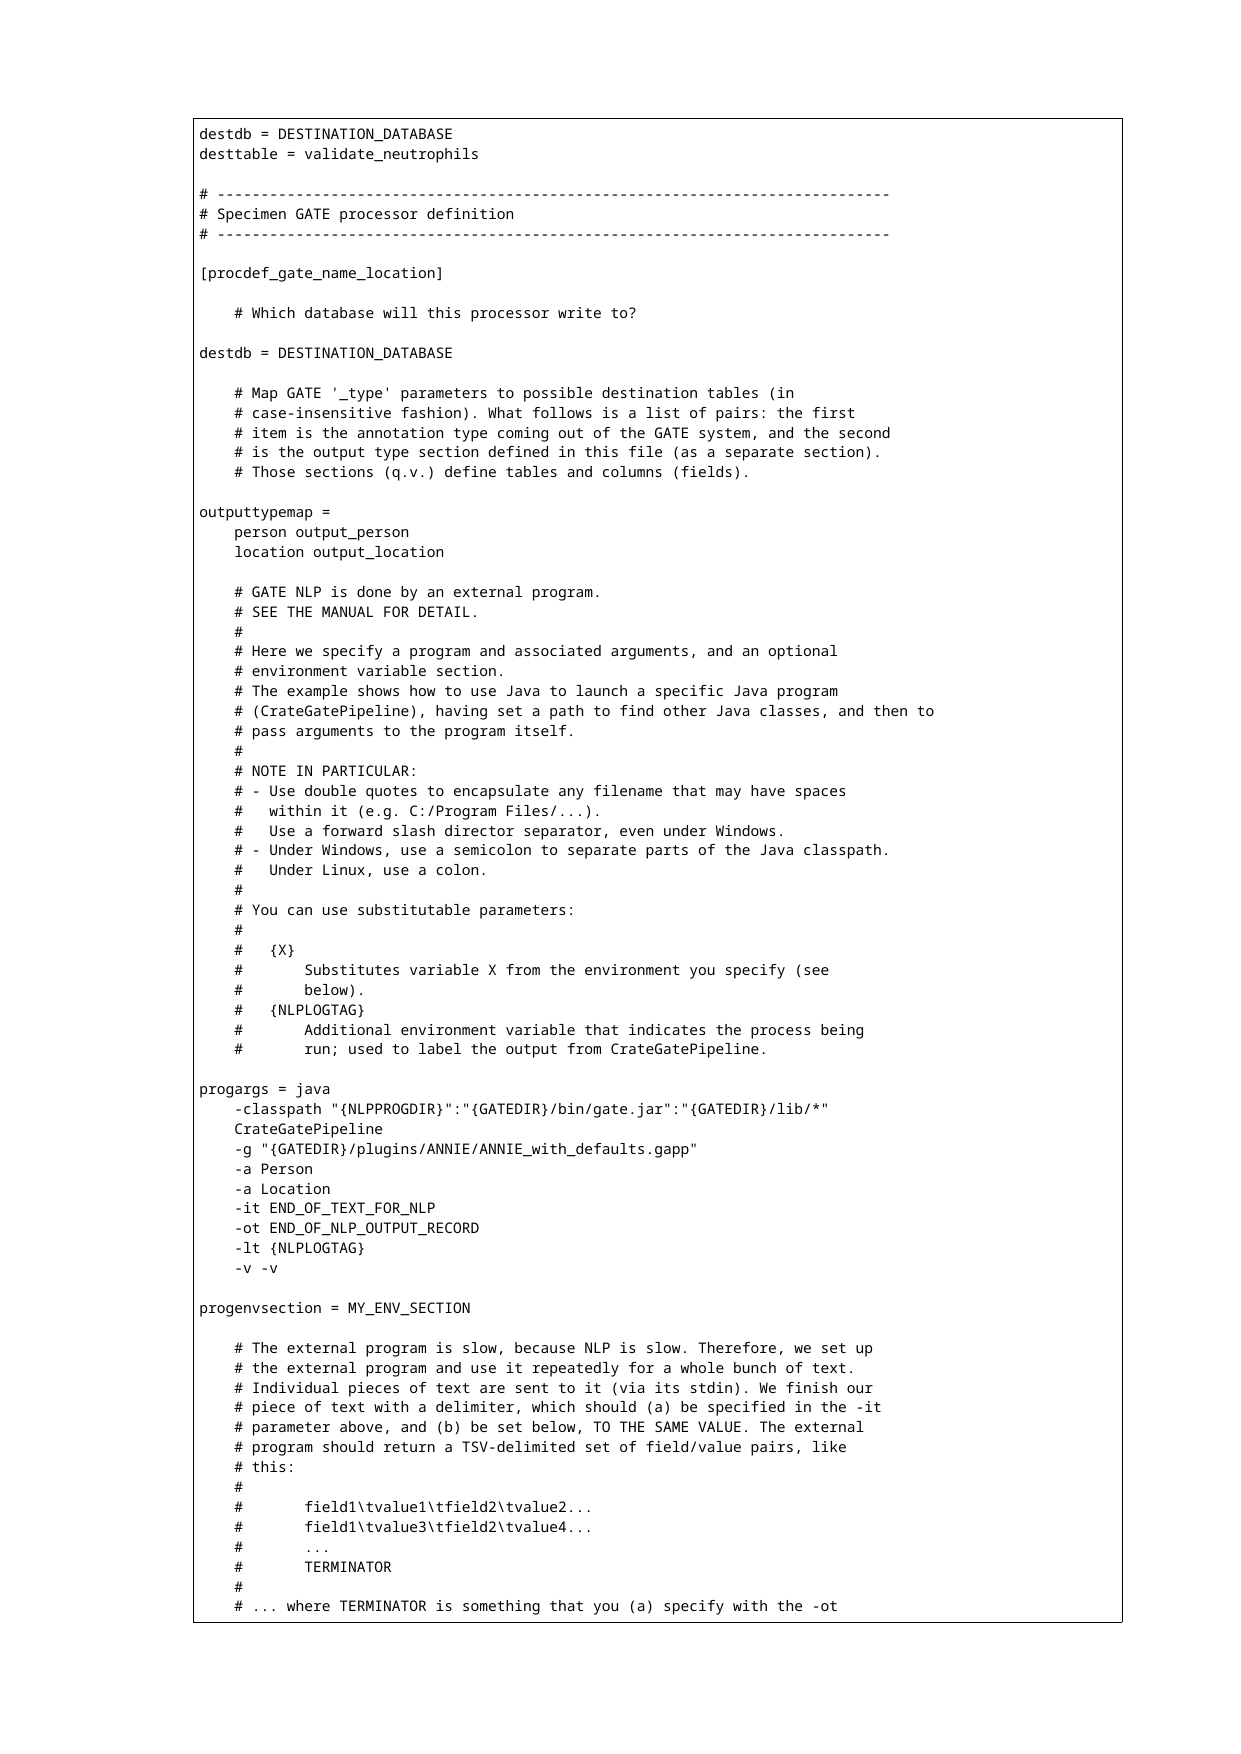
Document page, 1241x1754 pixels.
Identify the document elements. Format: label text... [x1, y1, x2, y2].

table_header destdb = DESTINATION_DATABASE desttable = validate_neutrophils # ----------------------------------------------------------------------------- # Specimen GATE processor definition # ----------------------------------------------------------------------------- [procdef_gate_name_location] # Which database will this processor write to? destdb = DESTINATION_DATABASE # Map GATE '_type' parameters to possible destination tables (in # case-insensitive fashion). What follows is a list of pairs: the first # item is the annotation type coming out of the GATE system, and the second # is the output type section defined in this file (as a separate section). # Those sections (q.v.) define tables and columns (fields). outputtypemap = person output_person location output_location # GATE NLP is done by an external program. # SEE THE MANUAL FOR DETAIL. # # Here we specify a program and associated arguments, and an optional # environment variable section. # The example shows how to use Java to launch a specific Java program # (CrateGatePipeline), having set a path to find other Java classes, and then to # pass arguments to the program itself. # # NOTE IN PARTICULAR: # - Use double quotes to encapsulate any filename that may have spaces # within it (e.g. C:/Program Files/...). # Use a forward slash director separator, even under Windows. # - Under Windows, use a semicolon to separate parts of the Java classpath. # Under Linux, use a colon. # # You can use substitutable parameters: # # {X} # Substitutes variable X from the environment you specify (see # below). # {NLPLOGTAG} # Additional environment variable that indicates the process being # run; used to label the output from CrateGatePipeline. progargs = java -classpath "{NLPPROGDIR}":"{GATEDIR}/bin/gate.jar":"{GATEDIR}/lib/*" CrateGatePipeline -g "{GATEDIR}/plugins/ANNIE/ANNIE_with_defaults.gapp" -a Person -a Location -it END_OF_TEXT_FOR_NLP -ot END_OF_NLP_OUTPUT_RECORD -lt {NLPLOGTAG} -v -v progenvsection = MY_ENV_SECTION # The external program is slow, because NLP is slow. Therefore, we set up # the external program and use it repeatedly for a whole bunch of text. # Individual pieces of text are sent to it (via its stdin). We finish our # piece of text with a delimiter, which should (a) be specified in the -it # parameter above, and (b) be set below, TO THE SAME VALUE. The external # program should return a TSV-delimited set of field/value pairs, like # this: # # field1\tvalue1\tfield2\tvalue2... # field1\tvalue3\tfield2\tvalue4... # ... # TERMINATOR # # ... where TERMINATOR is something that you (a) specify with the -ot [194, 119, 1122, 1622]
